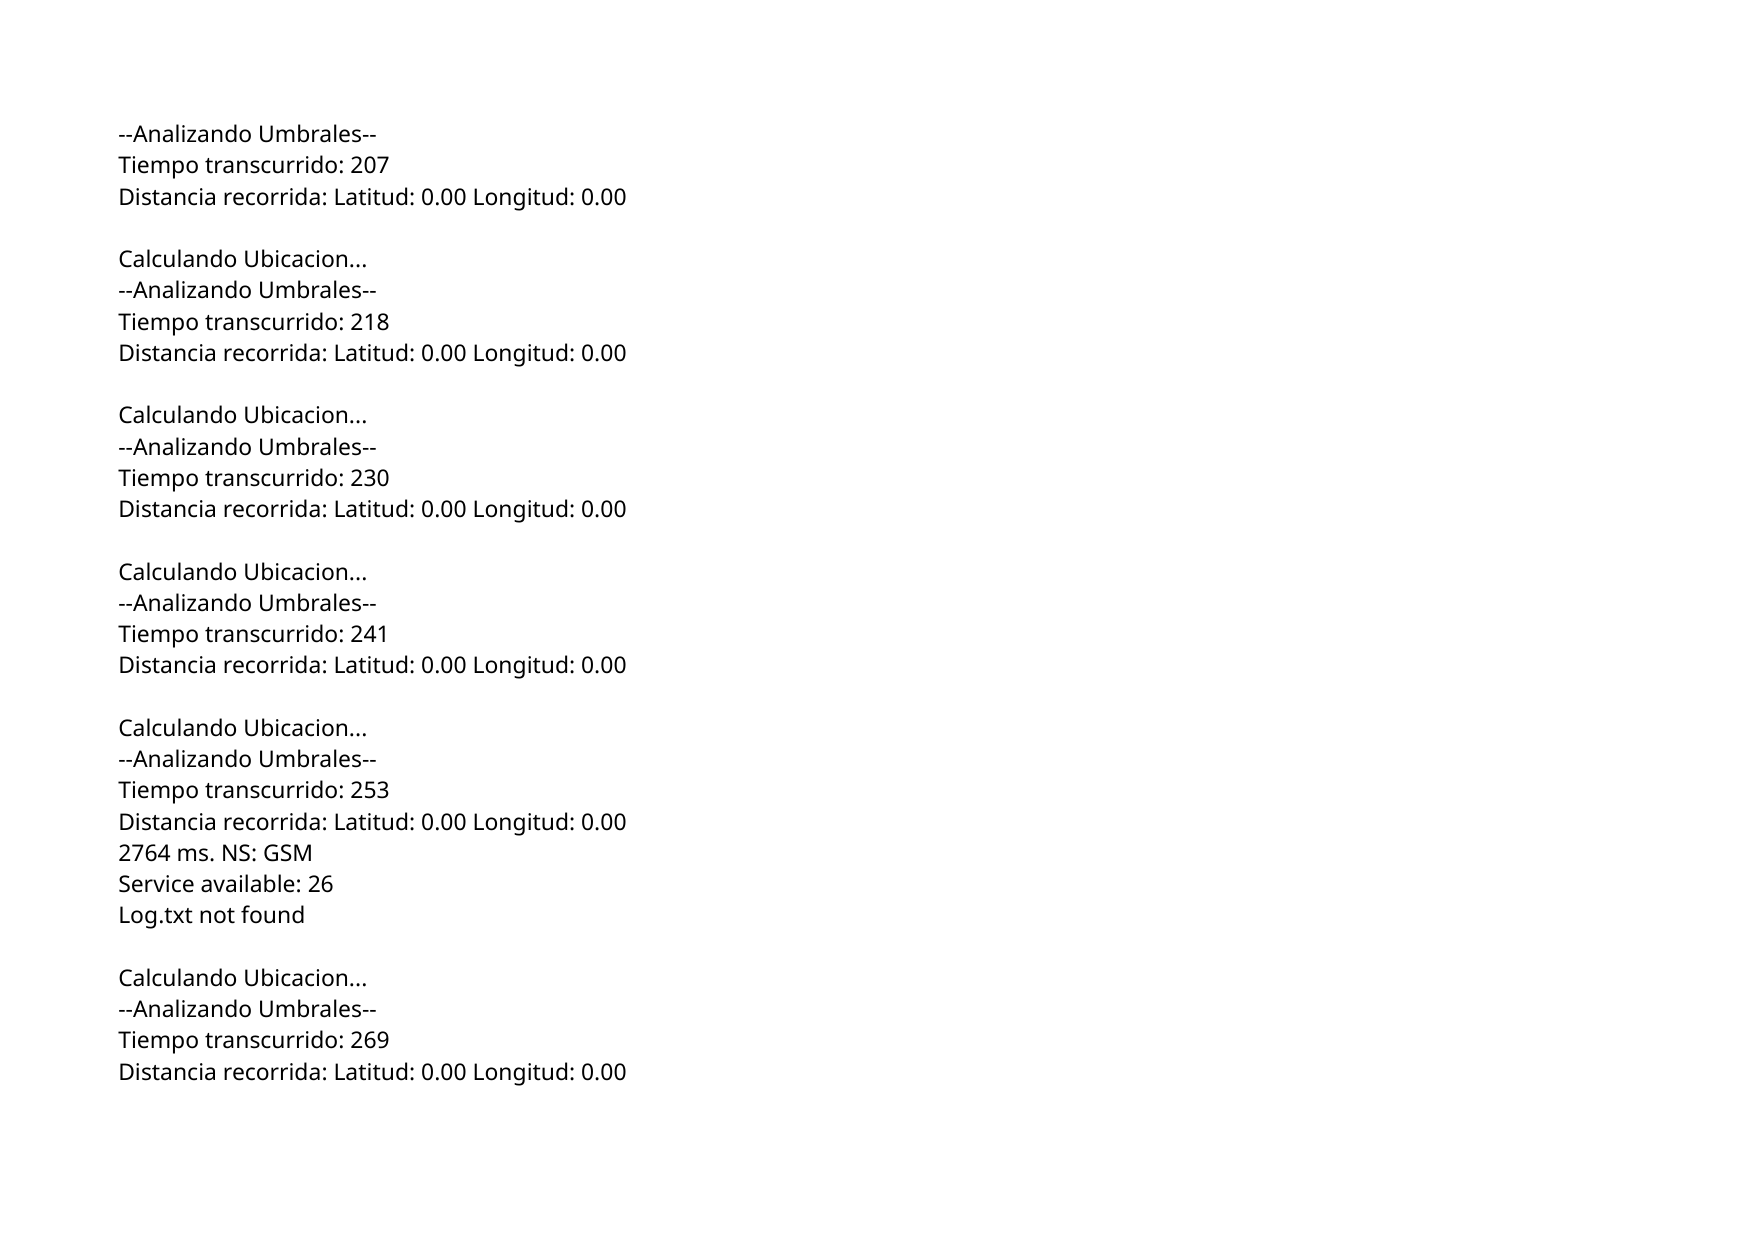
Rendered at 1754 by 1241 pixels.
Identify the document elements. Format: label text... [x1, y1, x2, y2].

text Tiempo transcurrido: 241 [118, 618, 1635, 649]
text Distancia recorrida: Latitud: 0.00 Longitud: 0.00 [118, 181, 1635, 212]
text Calculando Ubicacion... [118, 712, 1635, 743]
text Tiempo transcurrido: 207 [118, 149, 1635, 181]
text Calculando Ubicacion... [118, 399, 1635, 431]
text --Analizando Umbrales-- [118, 431, 1635, 462]
text Distancia recorrida: Latitud: 0.00 Longitud: 0.00 [118, 1056, 1635, 1087]
text Tiempo transcurrido: 230 [118, 462, 1635, 493]
text --Analizando Umbrales-- [118, 587, 1635, 618]
text Calculando Ubicacion... [118, 243, 1635, 274]
text Distancia recorrida: Latitud: 0.00 Longitud: 0.00 [118, 806, 1635, 837]
text Distancia recorrida: Latitud: 0.00 Longitud: 0.00 [118, 493, 1635, 524]
text Distancia recorrida: Latitud: 0.00 Longitud: 0.00 [118, 337, 1635, 368]
text Calculando Ubicacion... [118, 962, 1635, 993]
text --Analizando Umbrales-- [118, 274, 1635, 306]
text --Analizando Umbrales-- [118, 743, 1635, 774]
text --Analizando Umbrales-- [118, 993, 1635, 1024]
text Log.txt not found [118, 899, 1635, 931]
text Tiempo transcurrido: 218 [118, 306, 1635, 337]
text Tiempo transcurrido: 269 [118, 1024, 1635, 1056]
text Tiempo transcurrido: 253 [118, 774, 1635, 806]
text Calculando Ubicacion... [118, 556, 1635, 587]
text --Analizando Umbrales-- [118, 118, 1635, 149]
text 2764 ms. NS: GSM [118, 837, 1635, 868]
text Distancia recorrida: Latitud: 0.00 Longitud: 0.00 [118, 649, 1635, 681]
text Service available: 26 [118, 868, 1635, 899]
